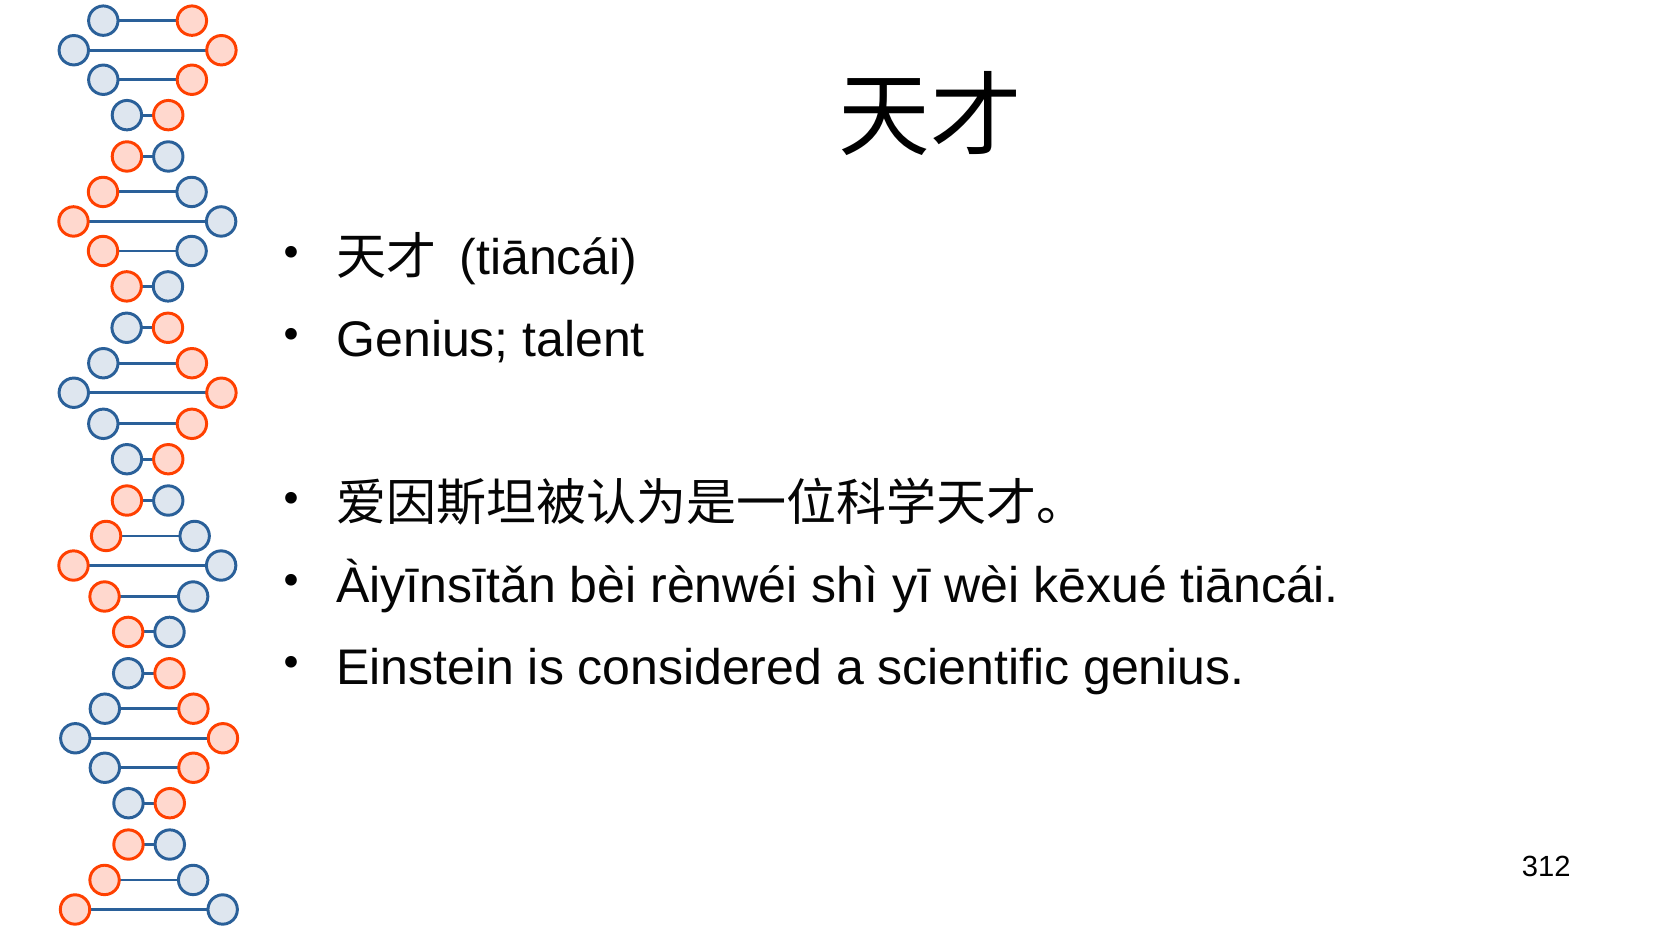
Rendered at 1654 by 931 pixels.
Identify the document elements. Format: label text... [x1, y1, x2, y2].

list 天才 (tiāncái) Genius; talent 爱因斯坦被认为是一位科学天才。 Àiyīnsītǎn bèi rènwéi shì yī wèi kēxué tiāncái. Einstein is considered a scientific genius. [265, 224, 1595, 764]
title 天才 [265, 35, 1595, 189]
